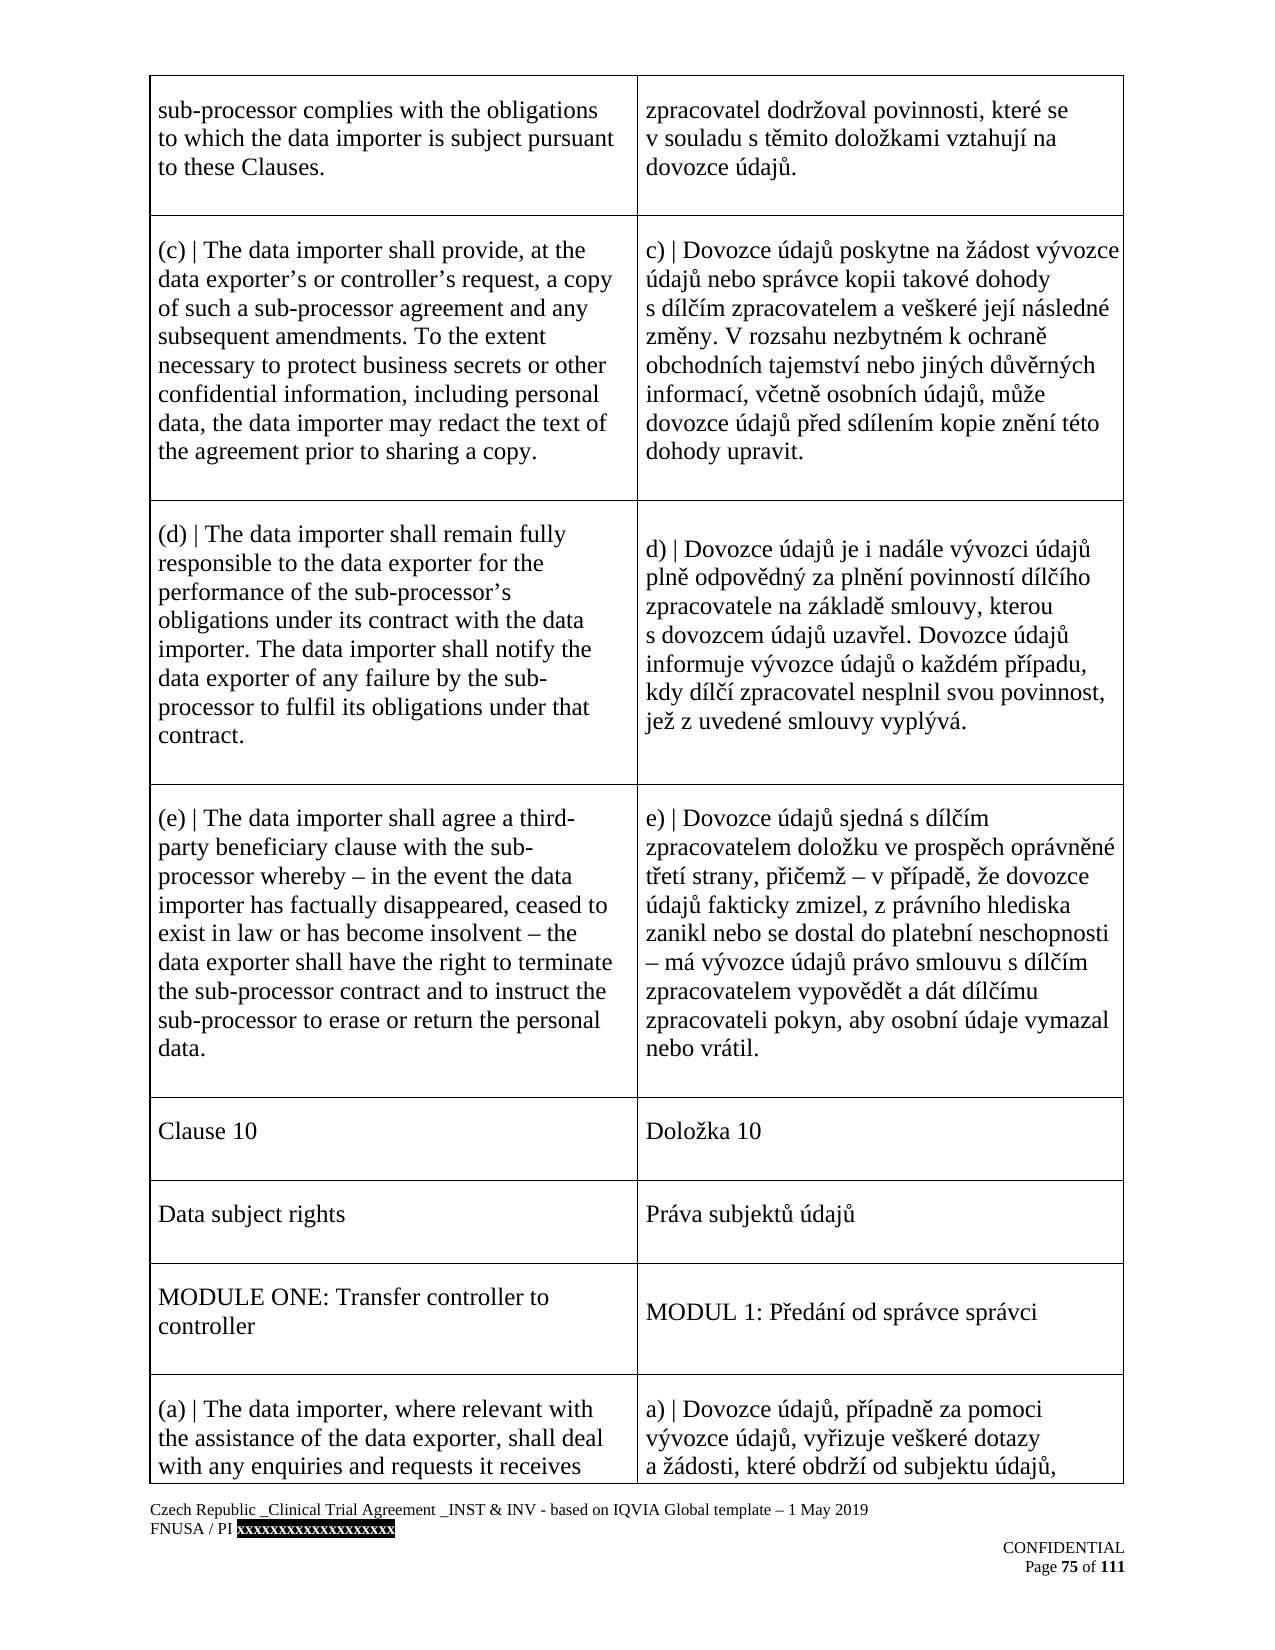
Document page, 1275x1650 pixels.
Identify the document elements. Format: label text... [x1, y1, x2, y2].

table_cell (d) | The data importer shall remain fully responsible to the data exporter for the performance of the sub-processor’s obligations under its contract with the data importer. The data importer shall notify the data exporter of any failure by the sub-processor to fulfil its obligations under that contract. [151, 501, 637, 784]
table_cell (a) | The data importer, where relevant with the assistance of the data exporter, shall deal with any enquiries and requests it receives [151, 1375, 637, 1483]
table_cell sub-processor complies with the obligations to which the data importer is subject pursuant to these Clauses. [151, 76, 637, 215]
table_cell MODULE ONE: Transfer controller to controller [151, 1264, 637, 1374]
table_cell a) | Dovozce údajů, případně za pomoci vývozce údajů, vyřizuje veškeré dotazy a žádosti, které obdrží od subjektu údajů, [638, 1375, 1123, 1483]
table_cell zpracovatel dodržoval povinnosti, které se v souladu s těmito doložkami vztahují na dovozce údajů. [638, 76, 1123, 215]
table_cell c) | Dovozce údajů poskytne na žádost vývozce údajů nebo správce kopii takové dohody s dílčím zpracovatelem a veškeré její následné změny. V rozsahu nezbytném k ochraně obchodních tajemství nebo jiných důvěrných informací, včetně osobních údajů, může dovozce údajů před sdílením kopie znění této dohody upravit. [638, 216, 1123, 499]
table_cell Clause 10 [151, 1098, 637, 1179]
table_cell Práva subjektů údajů [638, 1181, 1123, 1262]
table_cell Data subject rights [151, 1181, 637, 1262]
table_cell d) | Dovozce údajů je i nadále vývozci údajů plně odpovědný za plnění povinností dílčího zpracovatele na základě smlouvy, kterou s dovozcem údajů uzavřel. Dovozce údajů informuje vývozce údajů o každém případu, kdy dílčí zpracovatel nesplnil svou povinnost, jež z uvedené smlouvy vyplývá. [638, 501, 1123, 784]
table_cell e) | Dovozce údajů sjedná s dílčím zpracovatelem doložku ve prospěch oprávněné třetí strany, přičemž – v případě, že dovozce údajů fakticky zmizel, z právního hlediska zanikl nebo se dostal do platební neschopnosti – má vývozce údajů právo smlouvu s dílčím zpracovatelem vypovědět a dát dílčímu zpracovateli pokyn, aby osobní údaje vymazal nebo vrátil. [638, 785, 1123, 1097]
table_cell MODUL 1: Předání od správce správci [638, 1264, 1123, 1374]
table_cell (c) | The data importer shall provide, at the data exporter’s or controller’s request, a copy of such a sub-processor agreement and any subsequent amendments. To the extent necessary to protect business secrets or other confidential information, including personal data, the data importer may redact the text of the agreement prior to sharing a copy. [151, 216, 637, 499]
table_cell (e) | The data importer shall agree a third-party beneficiary clause with the sub-processor whereby – in the event the data importer has factually disappeared, ceased to exist in law or has become insolvent – the data exporter shall have the right to terminate the sub-processor contract and to instruct the sub-processor to erase or return the personal data. [151, 785, 637, 1097]
table_cell Doložka 10 [638, 1098, 1123, 1179]
